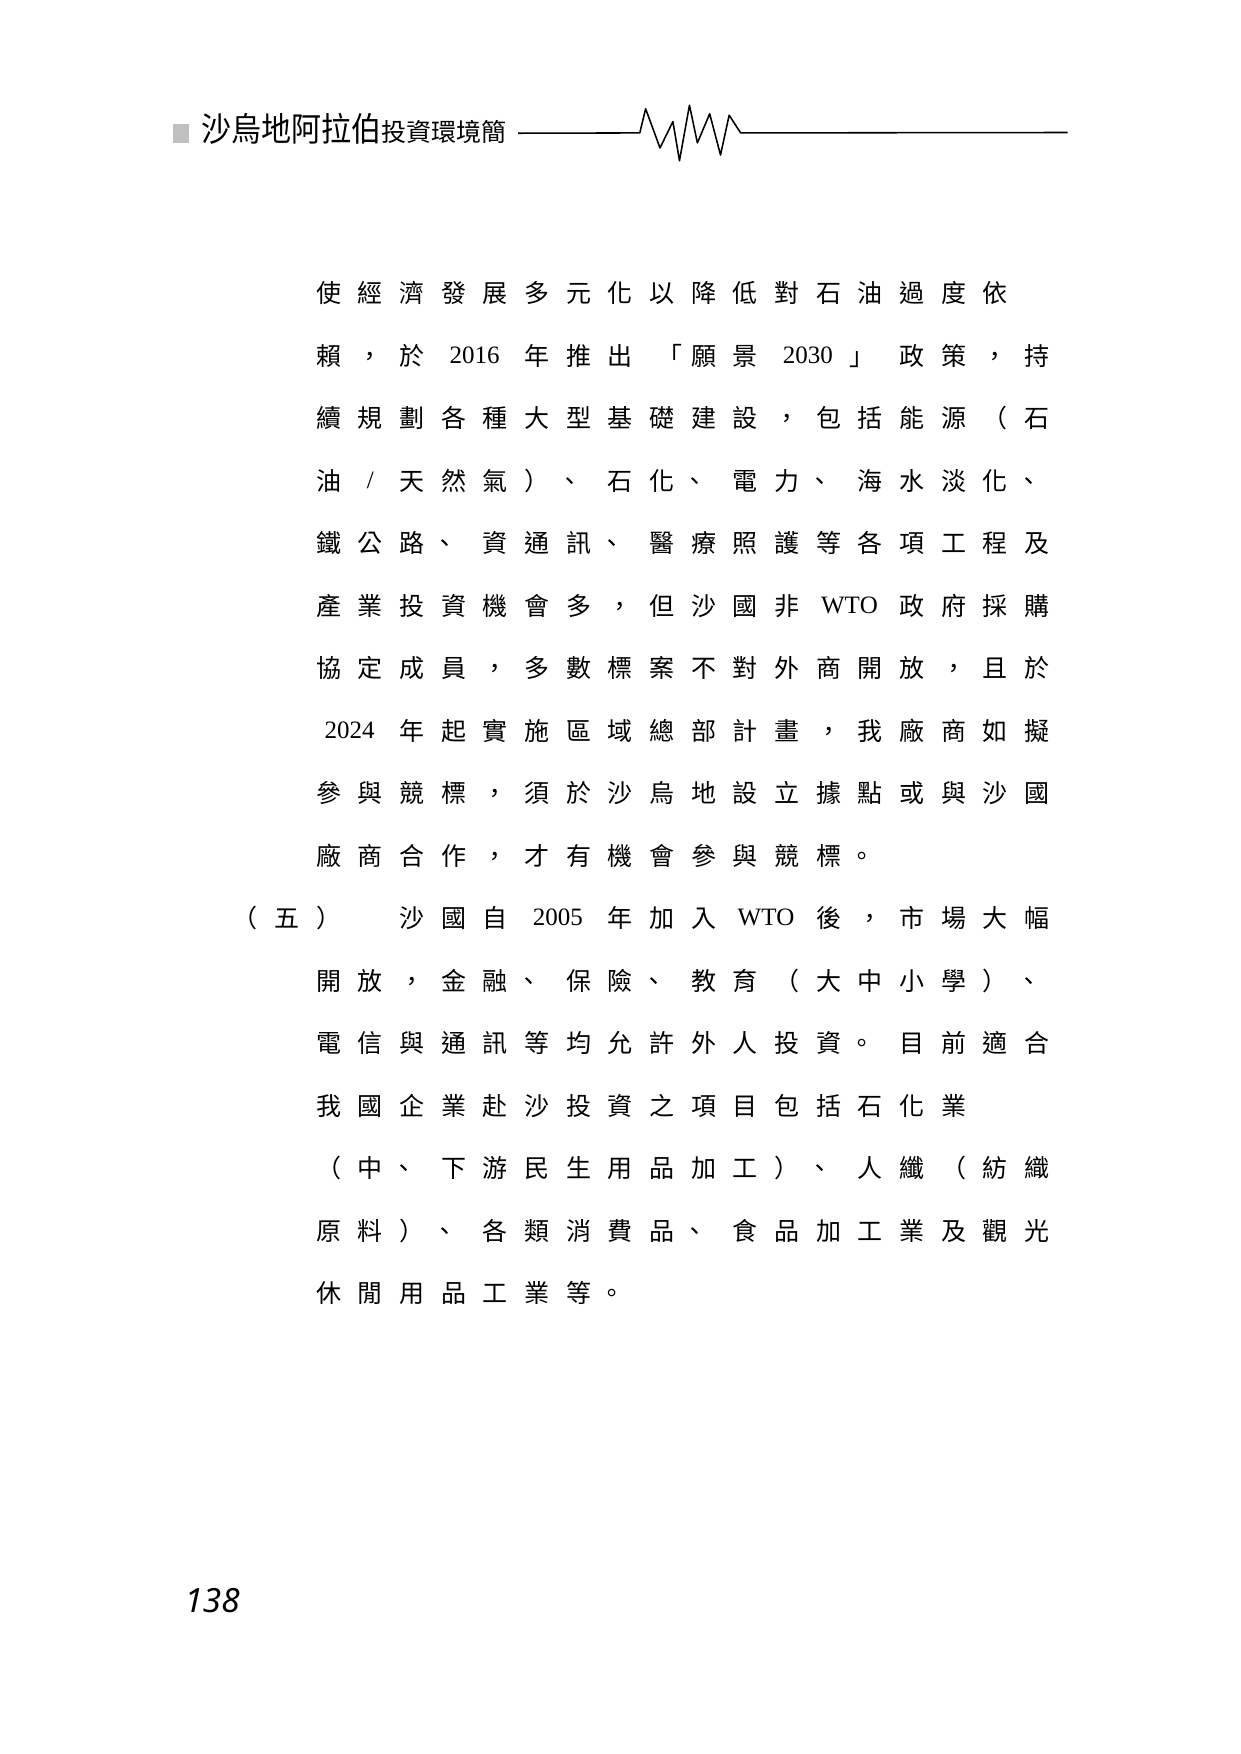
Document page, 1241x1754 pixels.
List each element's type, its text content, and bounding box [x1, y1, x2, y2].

text 使經濟發展多元化以降低對石油過度依賴，於2016年推出「願景2030」政策，持續規劃各種大型基礎建設，包括能源（石油/天然氣）、石化、電力、海水淡化、鐵公路、資通訊、醫療照護等各項工程及產業投資機會多，但沙國非WTO政府採購協定成員，多數標案不對外商開放，且於2024年起實施區域總部計畫，我廠商如擬參與競標，須於沙烏地設立據點或與沙國廠商合作，才有機會參與競標。 [207, 250, 1058, 875]
text （五） 沙國自2005年加入WTO後，市場大幅開放，金融、保險、教育（大中小學）、電信與通訊等均允許外人投資。目前適合我國企業赴沙投資之項目包括石化業（中、下游民生用品加工）、人纖（紡織原料）、各類消費品、食品加工業及觀光休閒用品工業等。 [207, 875, 1058, 1313]
